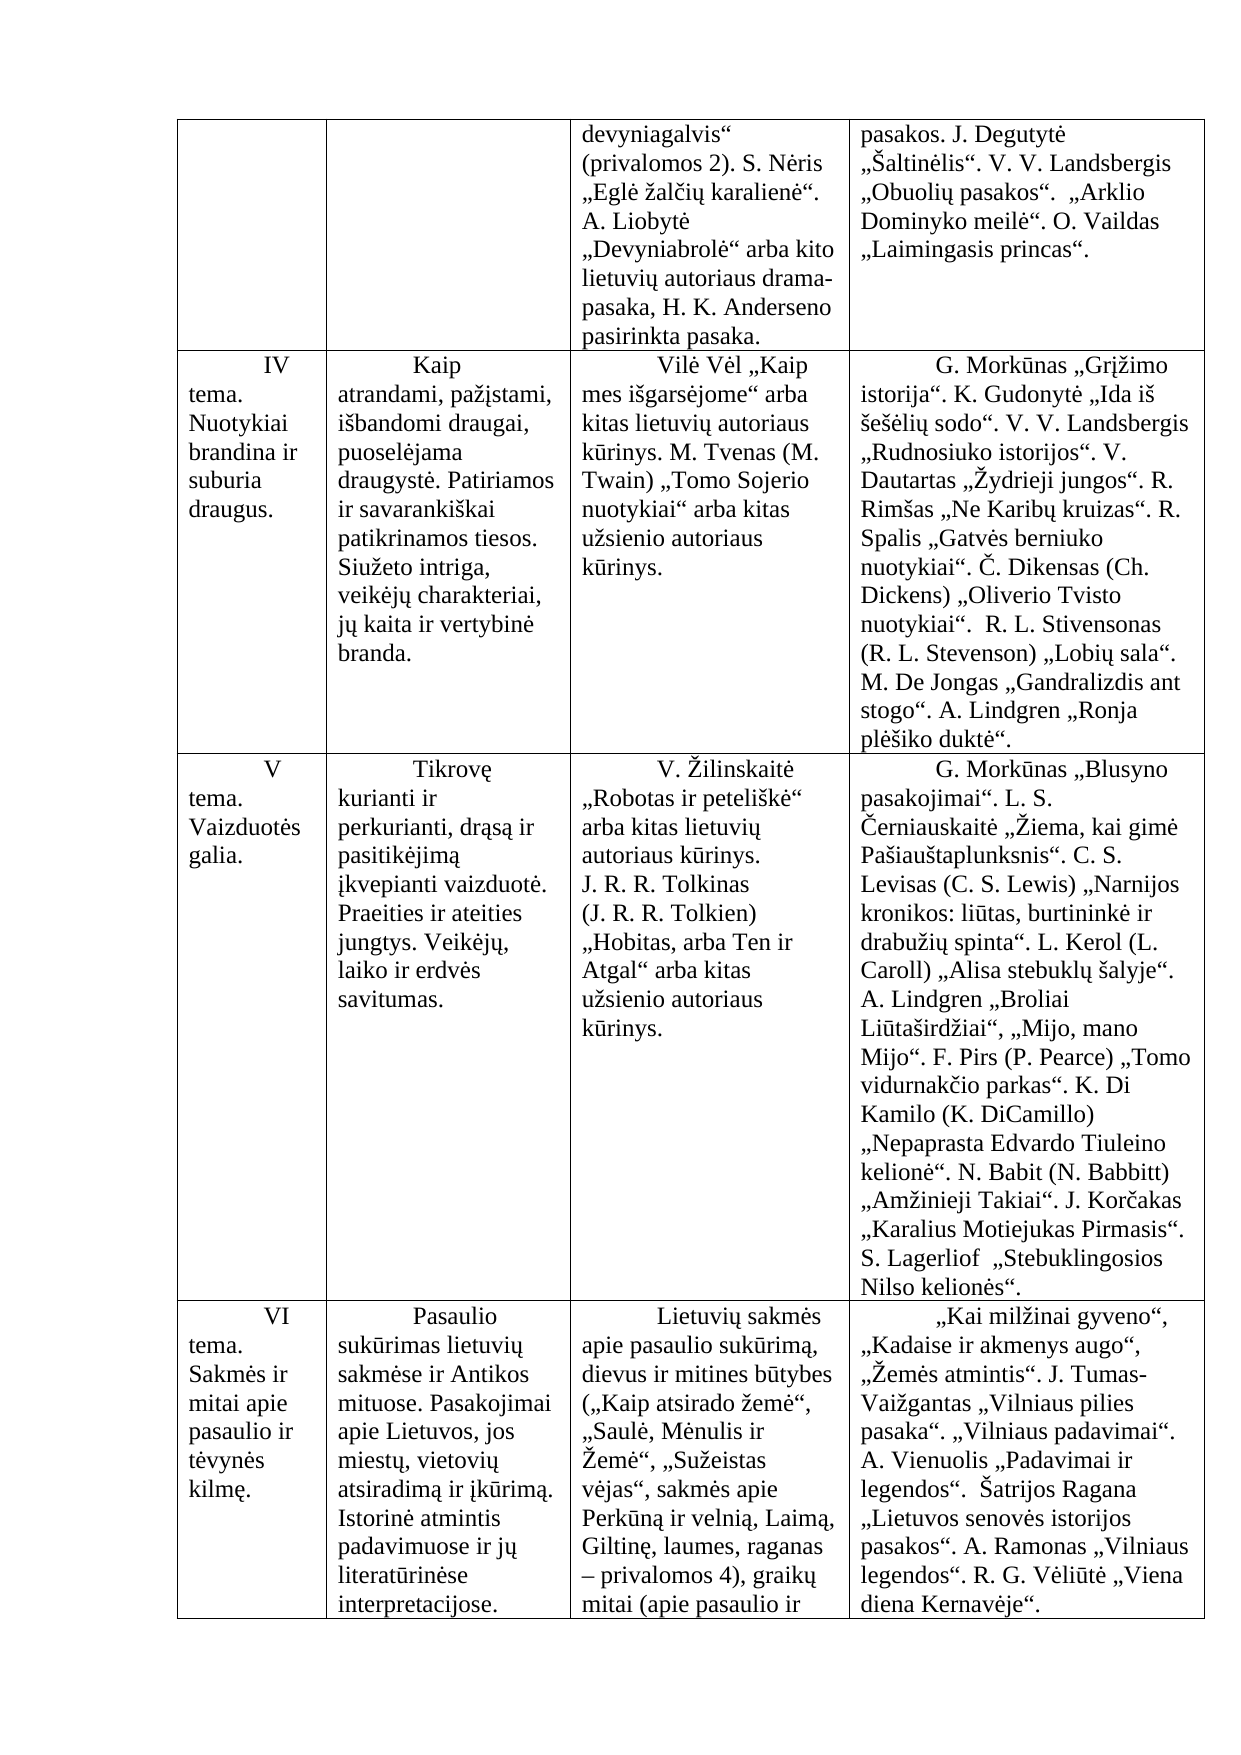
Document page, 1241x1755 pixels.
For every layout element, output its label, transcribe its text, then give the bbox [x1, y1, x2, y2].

table_cell Kaip atrandami, pažįstami, išbandomi draugai, puoselėjama draugystė. Patiriamos ir savarankiškai patikrinamos tiesos. Siužeto intriga, veikėjų charakteriai, jų kaita ir vertybinė branda. [327, 351, 570, 753]
table_cell pasakos. J. Degutytė „Šaltinėlis“. V. V. Landsbergis „Obuolių pasakos“. „Arklio Dominyko meilė“. O. Vaildas „Laimingasis princas“. [850, 120, 1204, 349]
table_cell „Kai milžinai gyveno“, „Kadaise ir akmenys augo“, „Žemės atmintis“. J. Tumas-Vaižgantas „Vilniaus pilies pasaka“. „Vilniaus padavimai“. A. Vienuolis „Padavimai ir legendos“. Šatrijos Ragana „Lietuvos senovės istorijos pasakos“. A. Ramonas „Vilniaus legendos“. R. G. Vėliūtė „Viena diena Kernavėje“. [850, 1301, 1204, 1618]
table_cell G. Morkūnas „Blusyno pasakojimai“. L. S. Černiauskaitė „Žiema, kai gimė Pašiauštaplunksnis“. C. S. Levisas (C. S. Lewis) „Narnijos kronikos: liūtas, burtininkė ir drabužių spinta“. L. Kerol (L. Caroll) „Alisa stebuklų šalyje“. A. Lindgren „Broliai Liūtaširdžiai“, „Mijo, mano Mijo“. F. Pirs (P. Pearce) „Tomo vidurnakčio parkas“. K. Di Kamilo (K. DiCamillo) „Nepaprasta Edvardo Tiuleino kelionė“. N. Babit (N. Babbitt) „Amžinieji Takiai“. J. Korčakas „Karalius Motiejukas Pirmasis“. S. Lagerliof „Stebuklingosios Nilso kelionės“. [850, 754, 1204, 1300]
table_cell Pasaulio sukūrimas lietuvių sakmėse ir Antikos mituose. Pasakojimai apie Lietuvos, jos miestų, vietovių atsiradimą ir įkūrimą. Istorinė atmintis padavimuose ir jų literatūrinėse interpretacijose. [327, 1301, 570, 1618]
table_cell Tikrovę kurianti ir perkurianti, drąsą ir pasitikėjimą įkvepianti vaizduotė. Praeities ir ateities jungtys. Veikėjų, laiko ir erdvės savitumas. [327, 754, 570, 1300]
table_cell V tema. Vaizduotės galia. [178, 754, 326, 1300]
table_cell V. Žilinskaitė „Robotas ir peteliškė“ arba kitas lietuvių autoriaus kūrinys. J. R. R. Tolkinas (J. R. R. Tolkien) „Hobitas, arba Ten ir Atgal“ arba kitas užsienio autoriaus kūrinys. [571, 754, 849, 1300]
table_cell IV tema. Nuotykiai brandina ir suburia draugus. [178, 351, 326, 753]
table_cell [327, 120, 570, 349]
table_cell devyniagalvis“ (privalomos 2). S. Nėris „Eglė žalčių karalienė“. A. Liobytė „Devyniabrolė“ arba kito lietuvių autoriaus drama-pasaka, H. K. Anderseno pasirinkta pasaka. [571, 120, 849, 349]
table_cell Lietuvių sakmės apie pasaulio sukūrimą, dievus ir mitines būtybes („Kaip atsirado žemė“, „Saulė, Mėnulis ir Žemė“, „Sužeistas vėjas“, sakmės apie Perkūną ir velnią, Laimą, Giltinę, laumes, raganas – privalomos 4), graikų mitai (apie pasaulio ir [571, 1301, 849, 1618]
table_cell G. Morkūnas „Grįžimo istorija“. K. Gudonytė „Ida iš šešėlių sodo“. V. V. Landsbergis „Rudnosiuko istorijos“. V. Dautartas „Žydrieji jungos“. R. Rimšas „Ne Karibų kruizas“. R. Spalis „Gatvės berniuko nuotykiai“. Č. Dikensas (Ch. Dickens) „Oliverio Tvisto nuotykiai“. R. L. Stivensonas (R. L. Stevenson) „Lobių sala“. M. De Jongas „Gandralizdis ant stogo“. A. Lindgren „Ronja plėšiko duktė“. [850, 351, 1204, 753]
table_cell [178, 120, 326, 349]
table_cell VI tema. Sakmės ir mitai apie pasaulio ir tėvynės kilmę. [178, 1301, 326, 1618]
table_cell Vilė Vėl „Kaip mes išgarsėjome“ arba kitas lietuvių autoriaus kūrinys. M. Tvenas (M. Twain) „Tomo Sojerio nuotykiai“ arba kitas užsienio autoriaus kūrinys. [571, 351, 849, 753]
